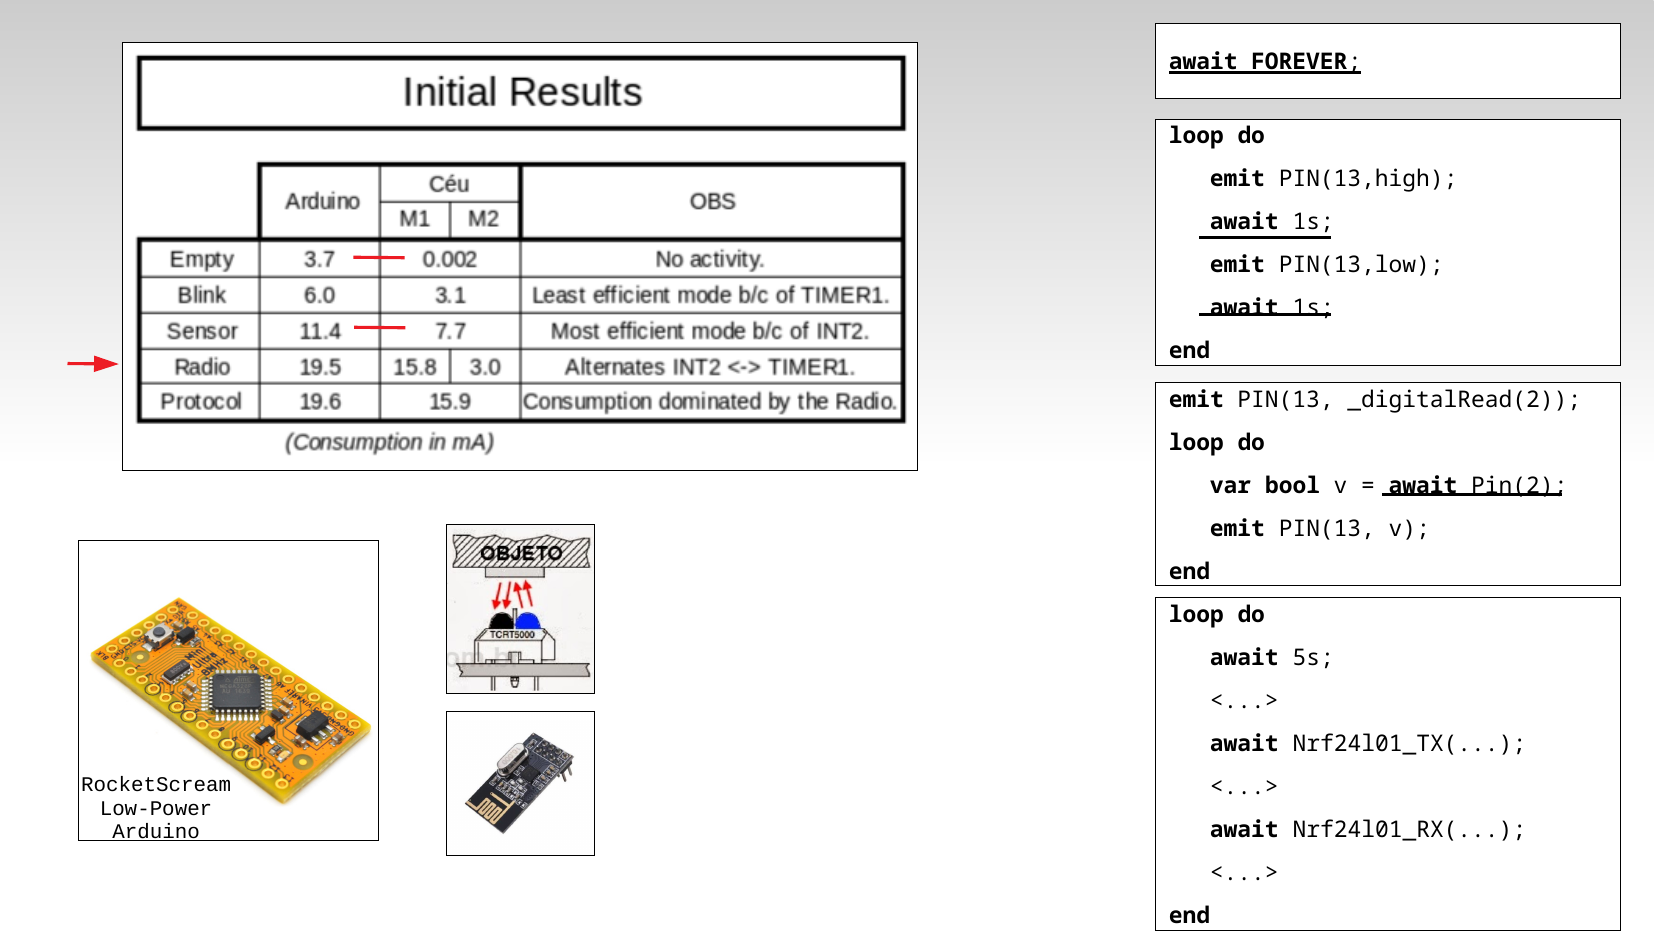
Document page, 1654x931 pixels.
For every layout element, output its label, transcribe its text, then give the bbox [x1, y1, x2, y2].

text_box emit PIN(13, _digitalRead(2)); loop do var bool v = await Pin(2); emit PIN(13, v); end [1155, 384, 1621, 584]
picture [122, 42, 918, 471]
picture [446, 710, 595, 856]
picture [446, 524, 595, 694]
text_box RocketScream Low-Power Arduino [40, 767, 272, 833]
text_box loop do await 5s; <...> await Nrf24l01_TX(...); <...> await Nrf24l01_RX(...); <...> end [1155, 609, 1621, 919]
text_box await FOREVER; [1155, 23, 1621, 99]
picture [78, 540, 379, 841]
text_box loop do emit PIN(13,high); await 1s; emit PIN(13,low); await 1s; end [1155, 123, 1621, 362]
